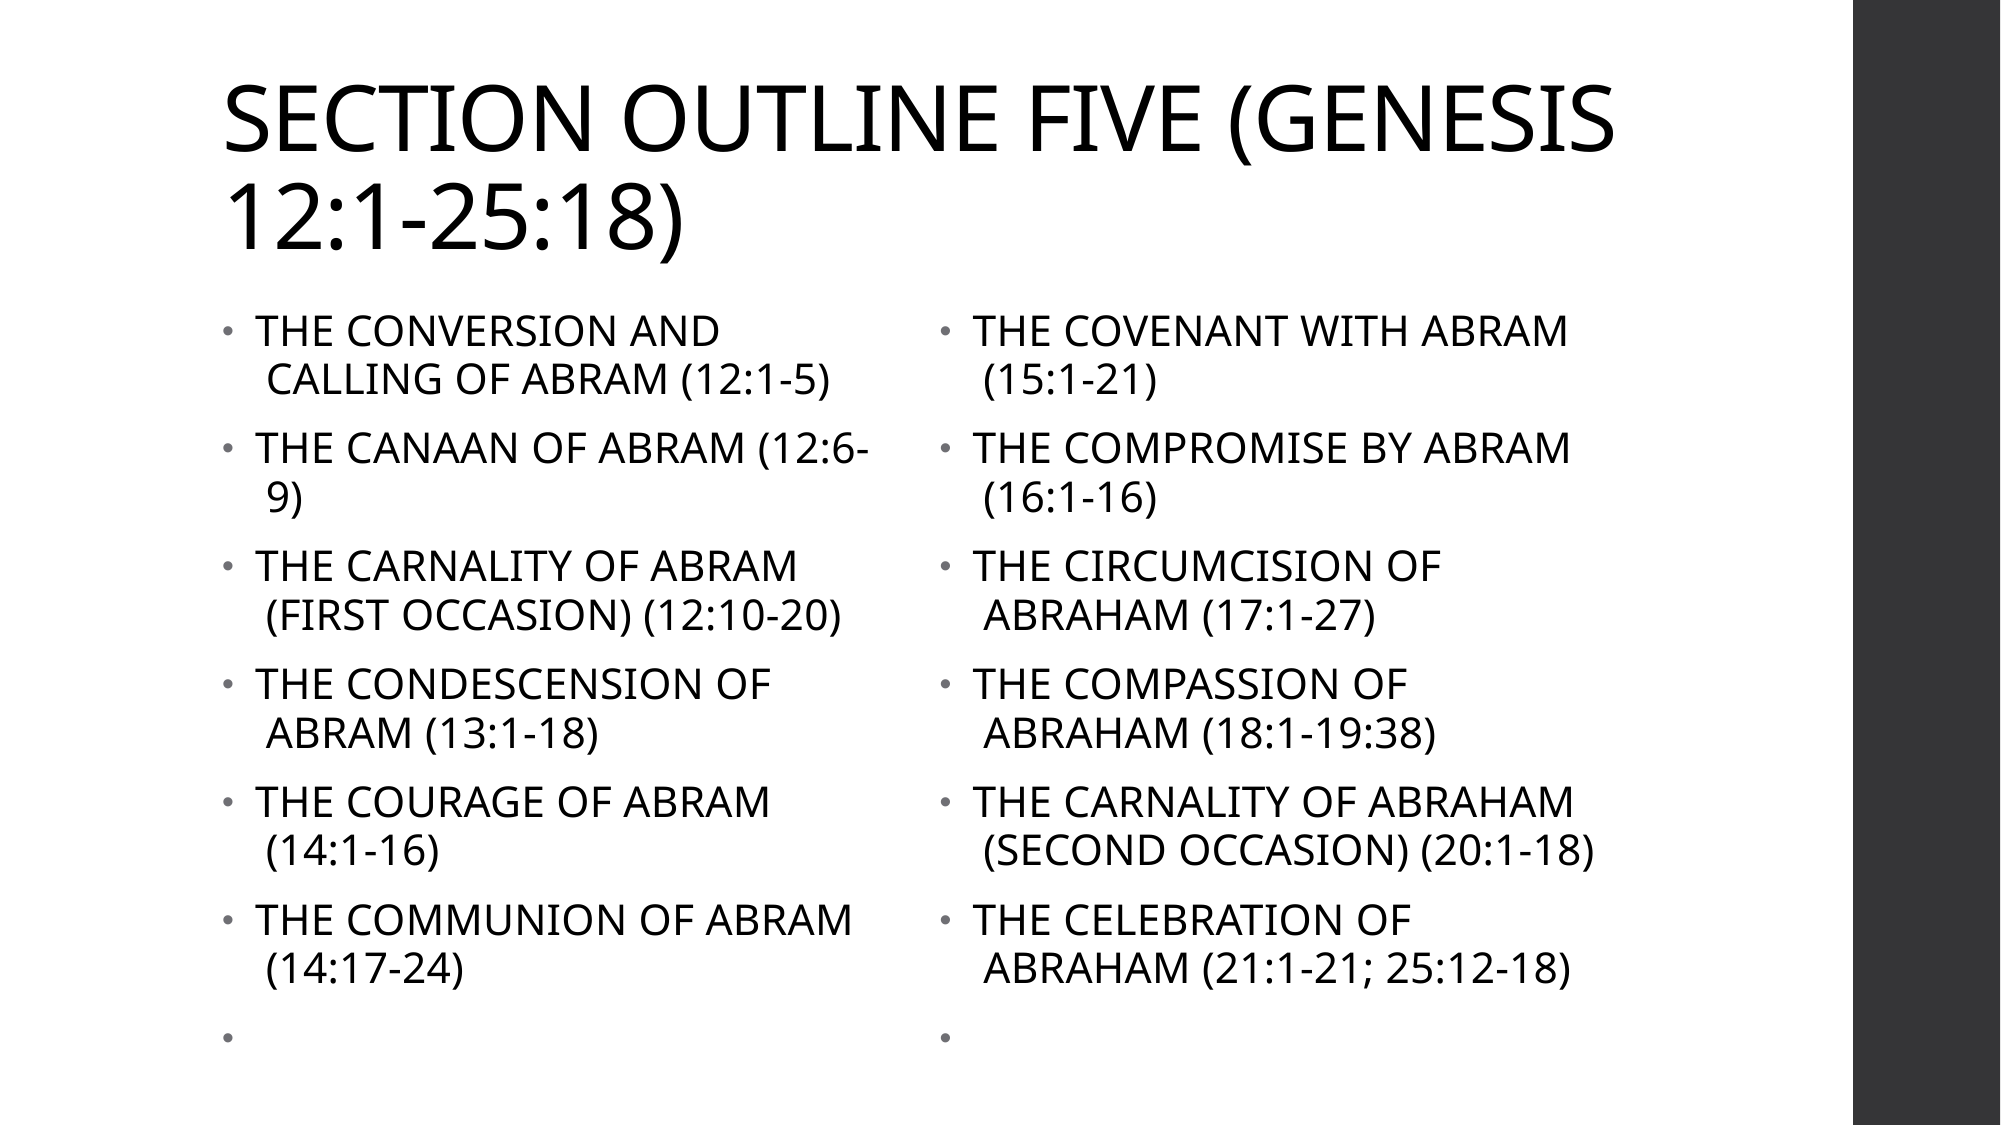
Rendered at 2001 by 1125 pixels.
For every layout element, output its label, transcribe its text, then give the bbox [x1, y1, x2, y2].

title SECTION OUTLINE FIVE (GENESIS 12:1-25:18) [206, 60, 1797, 278]
list THE CONVERSION AND CALLING OF ABRAM (12:1-5) THE CANAAN OF ABRAM (12:6-9) THE CARNALITY OF ABRAM (FIRST OCCASION) (12:10-20) THE CONDESCENSION OF ABRAM (13:1-18) THE COURAGE OF ABRAM (14:1-16) THE COMMUNION OF ABRAM (14:17-24) [207, 299, 900, 1014]
list THE COVENANT WITH ABRAM (15:1-21) THE COMPROMISE BY ABRAM (16:1-16) THE CIRCUMCISION OF ABRAHAM (17:1-27) THE COMPASSION OF ABRAHAM (18:1-19:38) THE CARNALITY OF ABRAHAM (SECOND OCCASION) (20:1-18) THE CELEBRATION OF ABRAHAM (21:1-21; 25:12-18) [924, 299, 1617, 1014]
